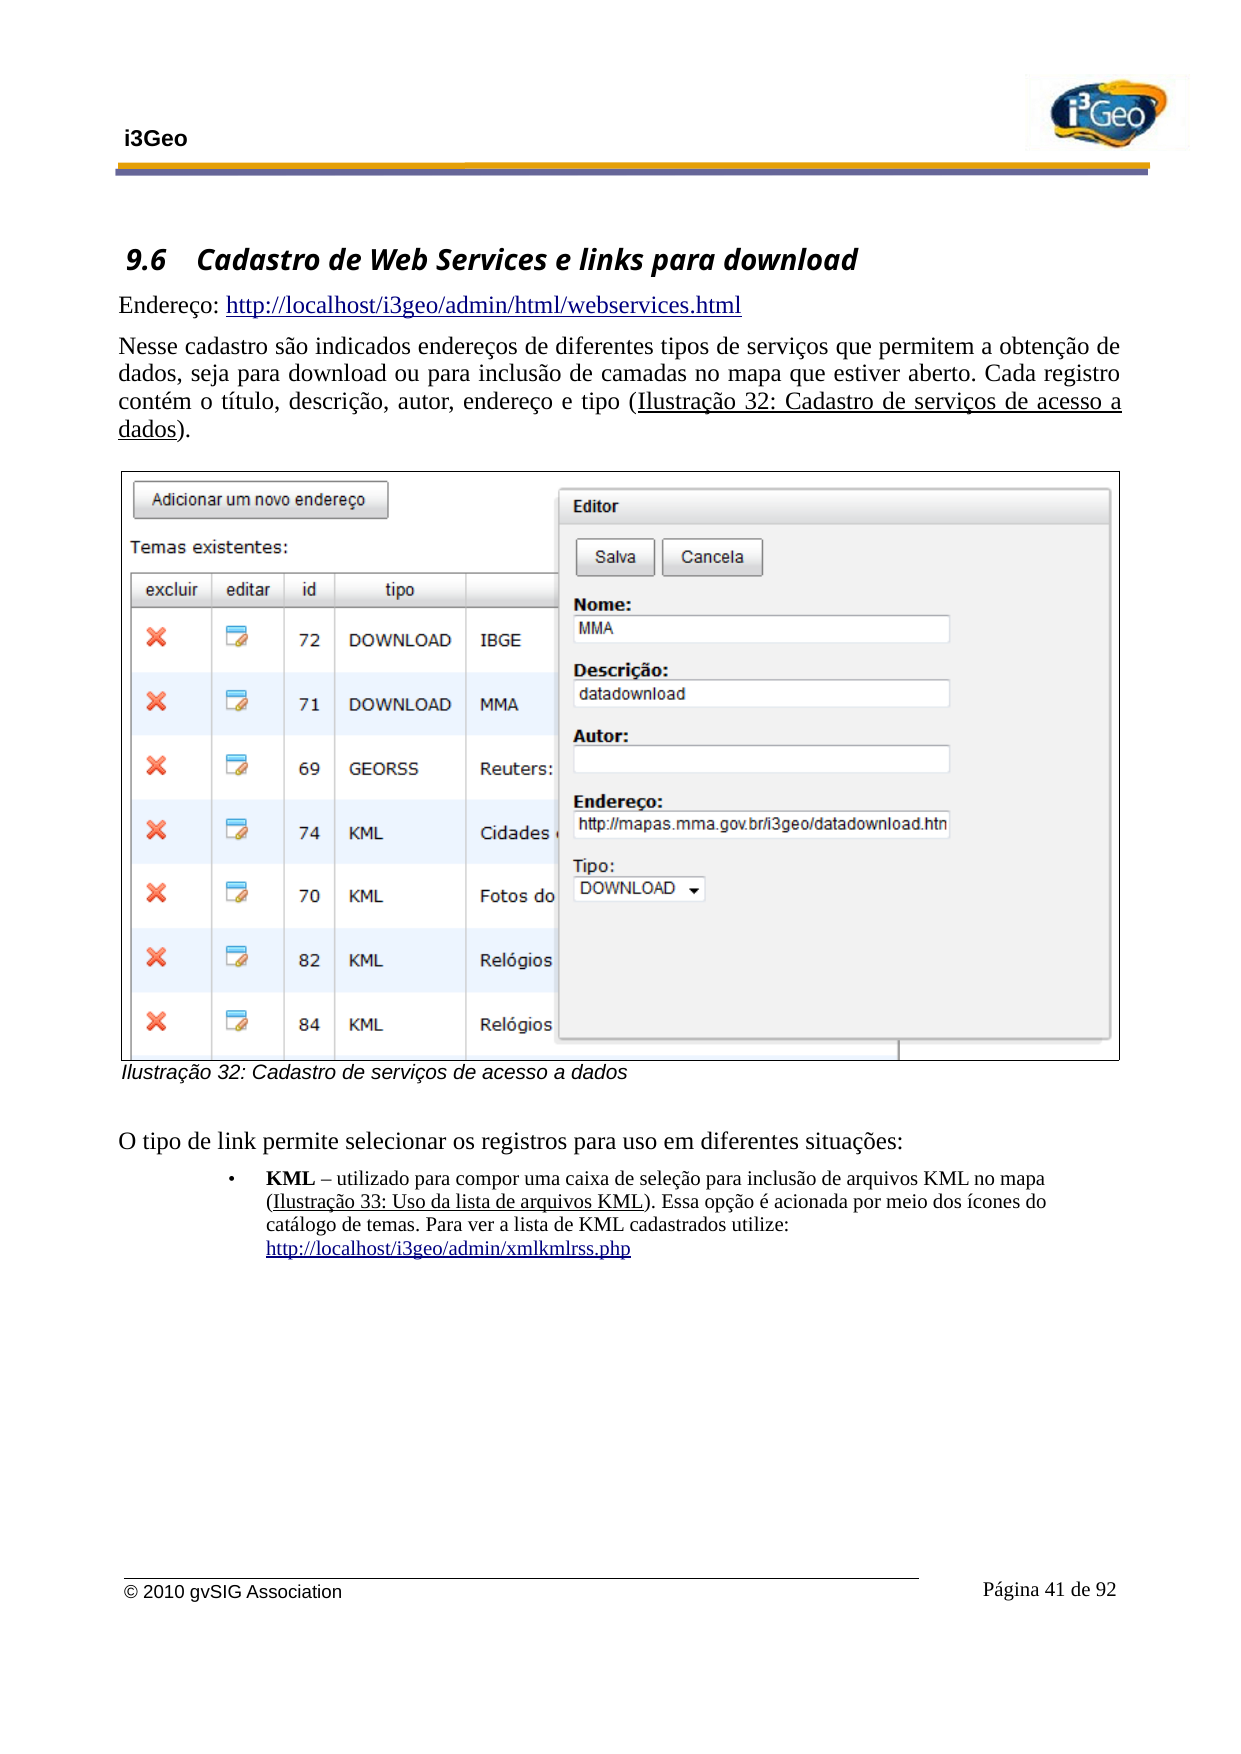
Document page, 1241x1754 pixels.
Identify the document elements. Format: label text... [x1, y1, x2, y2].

subtitle Cadastro de Web Services e links para download [118, 239, 1122, 279]
text Endereço: http://localhost/i3geo/admin/html/webservices.html [118, 292, 1122, 319]
picture [122, 472, 1119, 1060]
list KML – utilizado para compor uma caixa de seleção para inclusão de arquivos KML no mapa (Ilustração 33: Uso da lista de arquivos KML). Essa opção é acionada por meio dos ícones do catálogo de temas. Para ver a lista de KML cadastrados utilize: http://localhost/i3geo/admin/xmlkmlrss.php [228, 1167, 1122, 1259]
picture [1025, 74, 1191, 151]
text Ilustração 32: Cadastro de serviços de acesso a dados [121, 1061, 1119, 1084]
text Nesse cadastro são indicados endereços de diferentes tipos de serviços que permitem a obtenção de dados, seja para download ou para inclusão de camadas no mapa que estiver aberto. Cada registro contém o título, descrição, autor, endereço e tipo (Ilustração 32: Cadastro de serviços de acesso a dados). [118, 332, 1122, 443]
text O tipo de link permite selecionar os registros para uso em diferentes situações: [118, 1127, 1122, 1154]
